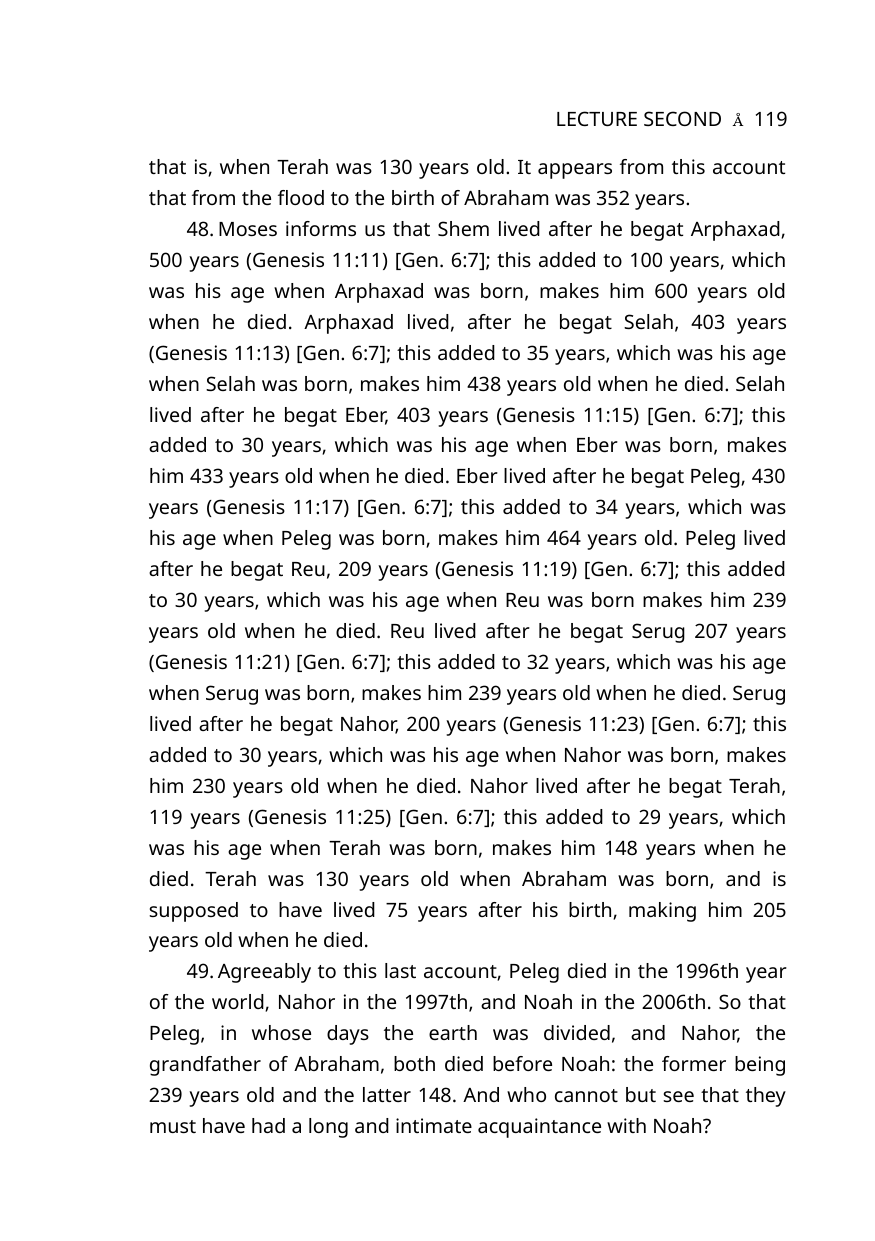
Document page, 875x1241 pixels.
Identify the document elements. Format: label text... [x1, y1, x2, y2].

text that is, when Terah was 130 years old. It appears from this account that from the flood to the birth of Abraham was 352 years. [149, 153, 787, 211]
text 48. Moses informs us that Shem lived after he begat Arphaxad, 500 years (Genesis 11:11) [Gen. 6:7]; this added to 100 years, which was his age when Arphaxad was born, makes him 600 years old when he died. Arphaxad lived, after he begat Selah, 403 years (Genesis 11:13) [Gen. 6:7]; this added to 35 years, which was his age when Selah was born, makes him 438 years old when he died. Selah lived after he begat Eber, 403 years (Genesis 11:15) [Gen. 6:7]; this added to 30 years, which was his age when Eber was born, makes him 433 years old when he died. Eber lived after he begat Peleg, 430 years (Genesis 11:17) [Gen. 6:7]; this added to 34 years, which was his age when Peleg was born, makes him 464 years old. Peleg lived after he begat Reu, 209 years (Genesis 11:19) [Gen. 6:7]; this added to 30 years, which was his age when Reu was born makes him 239 years old when he died. Reu lived after he begat Serug 207 years (Genesis 11:21) [Gen. 6:7]; this added to 32 years, which was his age when Serug was born, makes him 239 years old when he died. Serug lived after he begat Nahor, 200 years (Genesis 11:23) [Gen. 6:7]; this added to 30 years, which was his age when Nahor was born, makes him 230 years old when he died. Nahor lived after he begat Terah, 119 years (Genesis 11:25) [Gen. 6:7]; this added to 29 years, which was his age when Terah was born, makes him 148 years when he died. Terah was 130 years old when Abraham was born, and is supposed to have lived 75 years after his birth, making him 205 years old when he died. [149, 215, 787, 954]
text 49. Agreeably to this last account, Peleg died in the 1996th year of the world, Nahor in the 1997th, and Noah in the 2006th. So that Peleg, in whose days the earth was divided, and Nahor, the grandfather of Abraham, both died before Noah: the former being 239 years old and the latter 148. And who cannot but see that they must have had a long and intimate acquaintance with Noah? [149, 958, 787, 1139]
